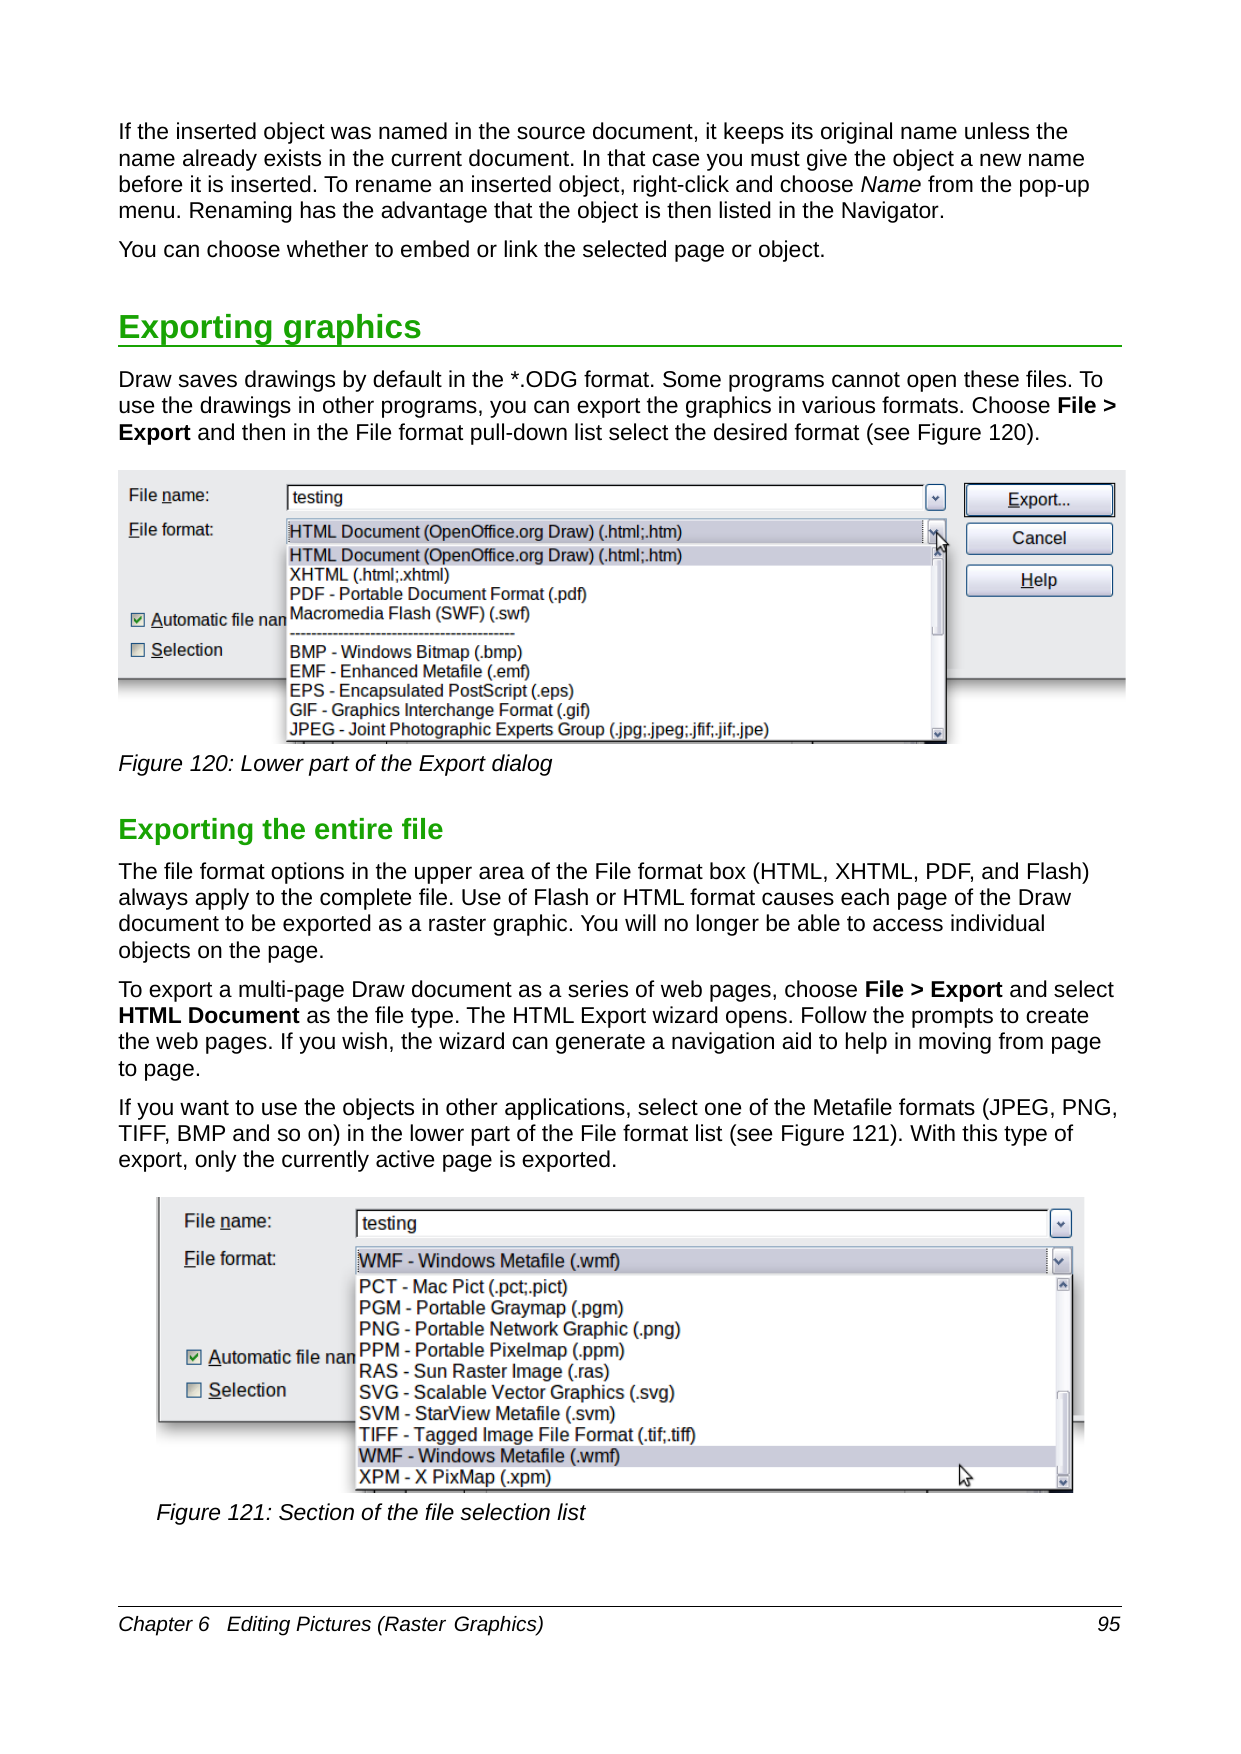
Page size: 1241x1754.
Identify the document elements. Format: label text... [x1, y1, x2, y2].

text The file format options in the upper area of the File format box (HTML, XHTML, PDF, and Flash) always apply to the complete file. Use of Flash or HTML format causes each page of the Draw document to be exported as a raster graphic. You will no longer be able to access individual objects on the page. [118, 858, 1122, 963]
text To export a multi-page Draw document as a series of web pages, choose File > Export and select HTML Document as the file type. The HTML Export wizard opens. Follow the prompts to create the web pages. If you wish, the wizard can generate a navigation aid to help in moving from page to page. [118, 976, 1122, 1081]
text Draw saves drawings by default in the *.ODG format. Some programs cannot open these files. To use the drawings in other programs, you can export the graphics in various formats. Choose File > Export and then in the File format pull-down list select the desired format (see Figure 120). [118, 366, 1122, 445]
text If the inserted object was named in the source document, it keeps its original name unless the name already exists in the current document. In that case you must give the object a new name before it is inserted. To rename an inserted object, right-click and choose Name from the pop-up menu. Renaming has the advantage that the object is then listed in the Navigator. [118, 118, 1122, 223]
picture [156, 1197, 1085, 1493]
text If you want to use the objects in other applications, select one of the Metafile formats (JPEG, PNG, TIFF, BMP and so on) in the lower part of the File format list (see Figure 121). With this type of export, only the currently active page is exported. [118, 1093, 1122, 1173]
text Figure 121: Section of the file selection list [156, 1499, 1084, 1526]
subtitle Exporting graphics [118, 307, 1122, 345]
list You can choose whether to embed or link the selected page or object. [118, 236, 1122, 262]
subtitle Exporting the entire file [118, 812, 1122, 845]
picture [118, 470, 1126, 744]
text Figure 120: Lower part of the Export dialog [118, 750, 1126, 776]
